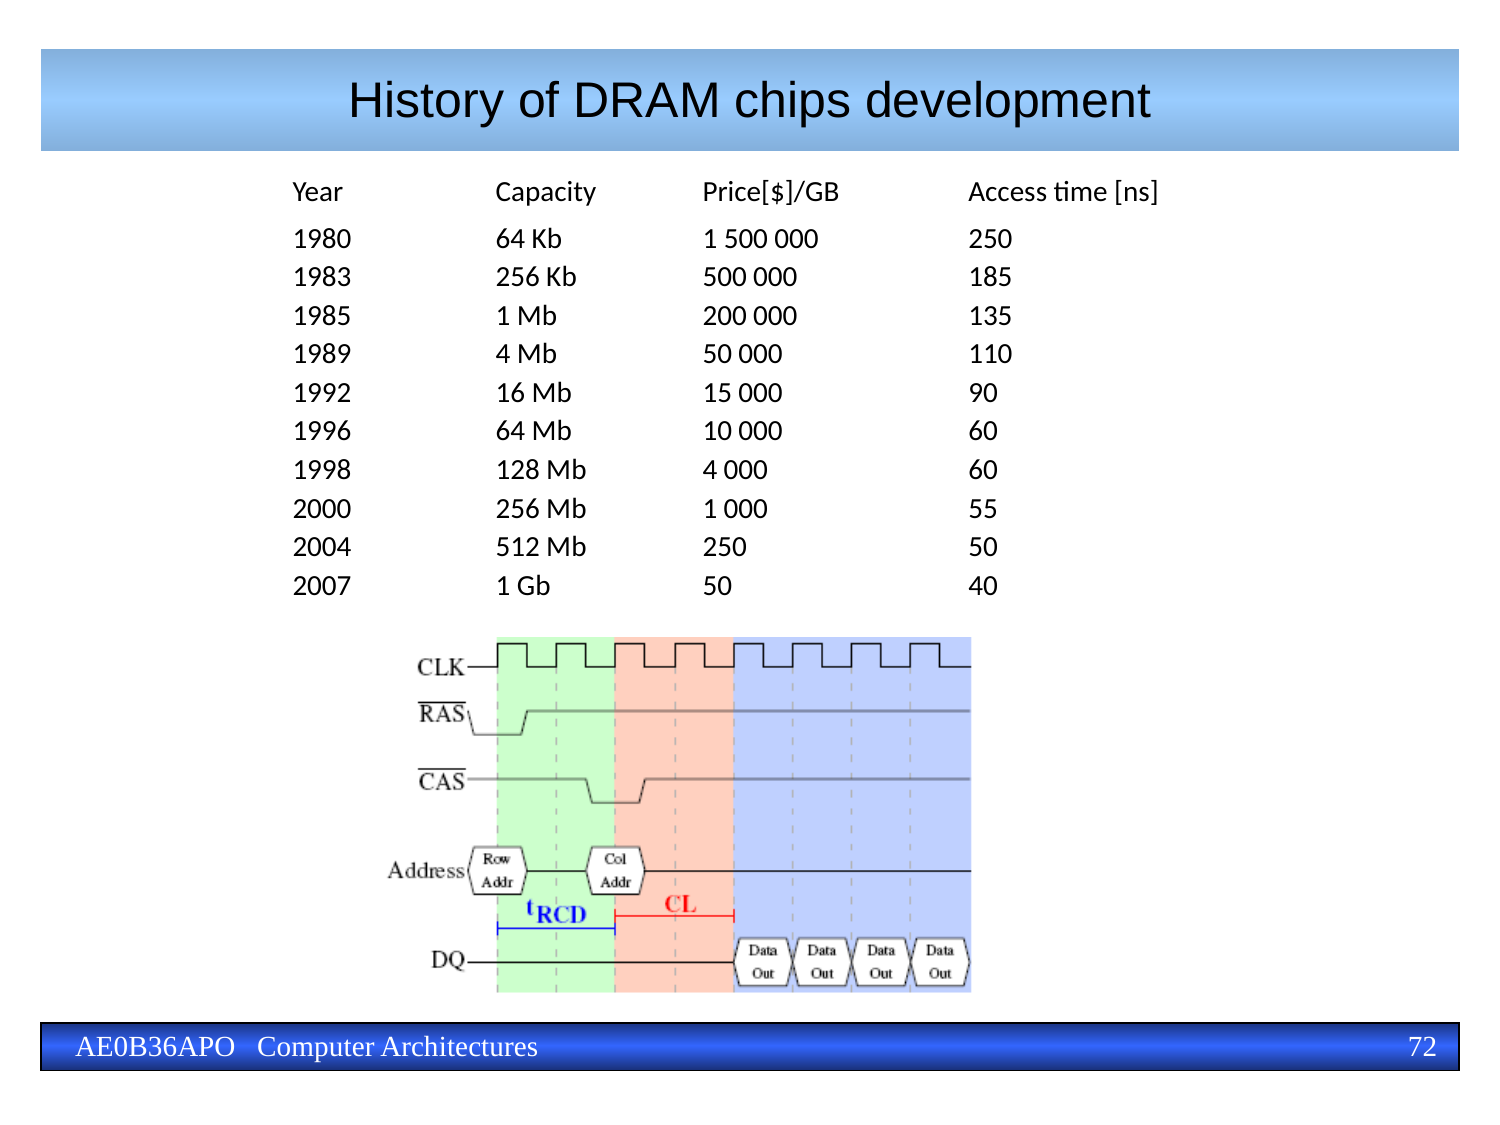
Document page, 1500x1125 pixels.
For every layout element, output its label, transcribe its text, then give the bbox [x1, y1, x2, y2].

table_cell 4 000 [691, 453, 957, 492]
table_cell 1998 [281, 453, 484, 492]
table_cell 256 Kb [484, 260, 691, 299]
table_cell 90 [957, 376, 1270, 415]
table_cell 60 [957, 415, 1270, 453]
table_cell 40 [957, 569, 1270, 607]
table_cell 4 Mb [484, 337, 691, 376]
table_cell 55 [957, 492, 1270, 530]
table_cell 10 000 [691, 415, 957, 453]
table_cell 135 [957, 299, 1270, 337]
table_cell 1 500 000 [691, 222, 957, 260]
table_cell 1 000 [691, 492, 957, 530]
table_cell 16 Mb [484, 376, 691, 415]
table_cell 250 [691, 530, 957, 569]
picture [375, 637, 990, 1016]
table_cell 60 [957, 453, 1270, 492]
table_cell 1992 [281, 376, 484, 415]
table_cell 2004 [281, 530, 484, 569]
table_header Price[$]/GB [691, 175, 957, 222]
table_header Access time [ns] [957, 175, 1270, 222]
table_cell 110 [957, 337, 1270, 376]
table_cell 1980 [281, 222, 484, 260]
table_cell 256 Mb [484, 492, 691, 530]
table_cell 128 Mb [484, 453, 691, 492]
table_cell 185 [957, 260, 1270, 299]
table_cell 15 000 [691, 376, 957, 415]
table_cell 64 Mb [484, 415, 691, 453]
table_cell 1 Gb [484, 569, 691, 607]
table_cell 250 [957, 222, 1270, 260]
table_cell 1996 [281, 415, 484, 453]
table_header Year [281, 175, 484, 222]
table_cell 1 Mb [484, 299, 691, 337]
table_cell 1983 [281, 260, 484, 299]
title History of DRAM chips development [41, 49, 1459, 151]
table_cell 512 Mb [484, 530, 691, 569]
table_cell 2000 [281, 492, 484, 530]
table_cell 64 Kb [484, 222, 691, 260]
table_header Capacity [484, 175, 691, 222]
table_cell 200 000 [691, 299, 957, 337]
table_cell 1989 [281, 337, 484, 376]
table_cell 2007 [281, 569, 484, 607]
table_cell 1985 [281, 299, 484, 337]
table_cell 500 000 [691, 260, 957, 299]
table_cell 50 [957, 530, 1270, 569]
table_cell 50 [691, 569, 957, 607]
table_cell 50 000 [691, 337, 957, 376]
